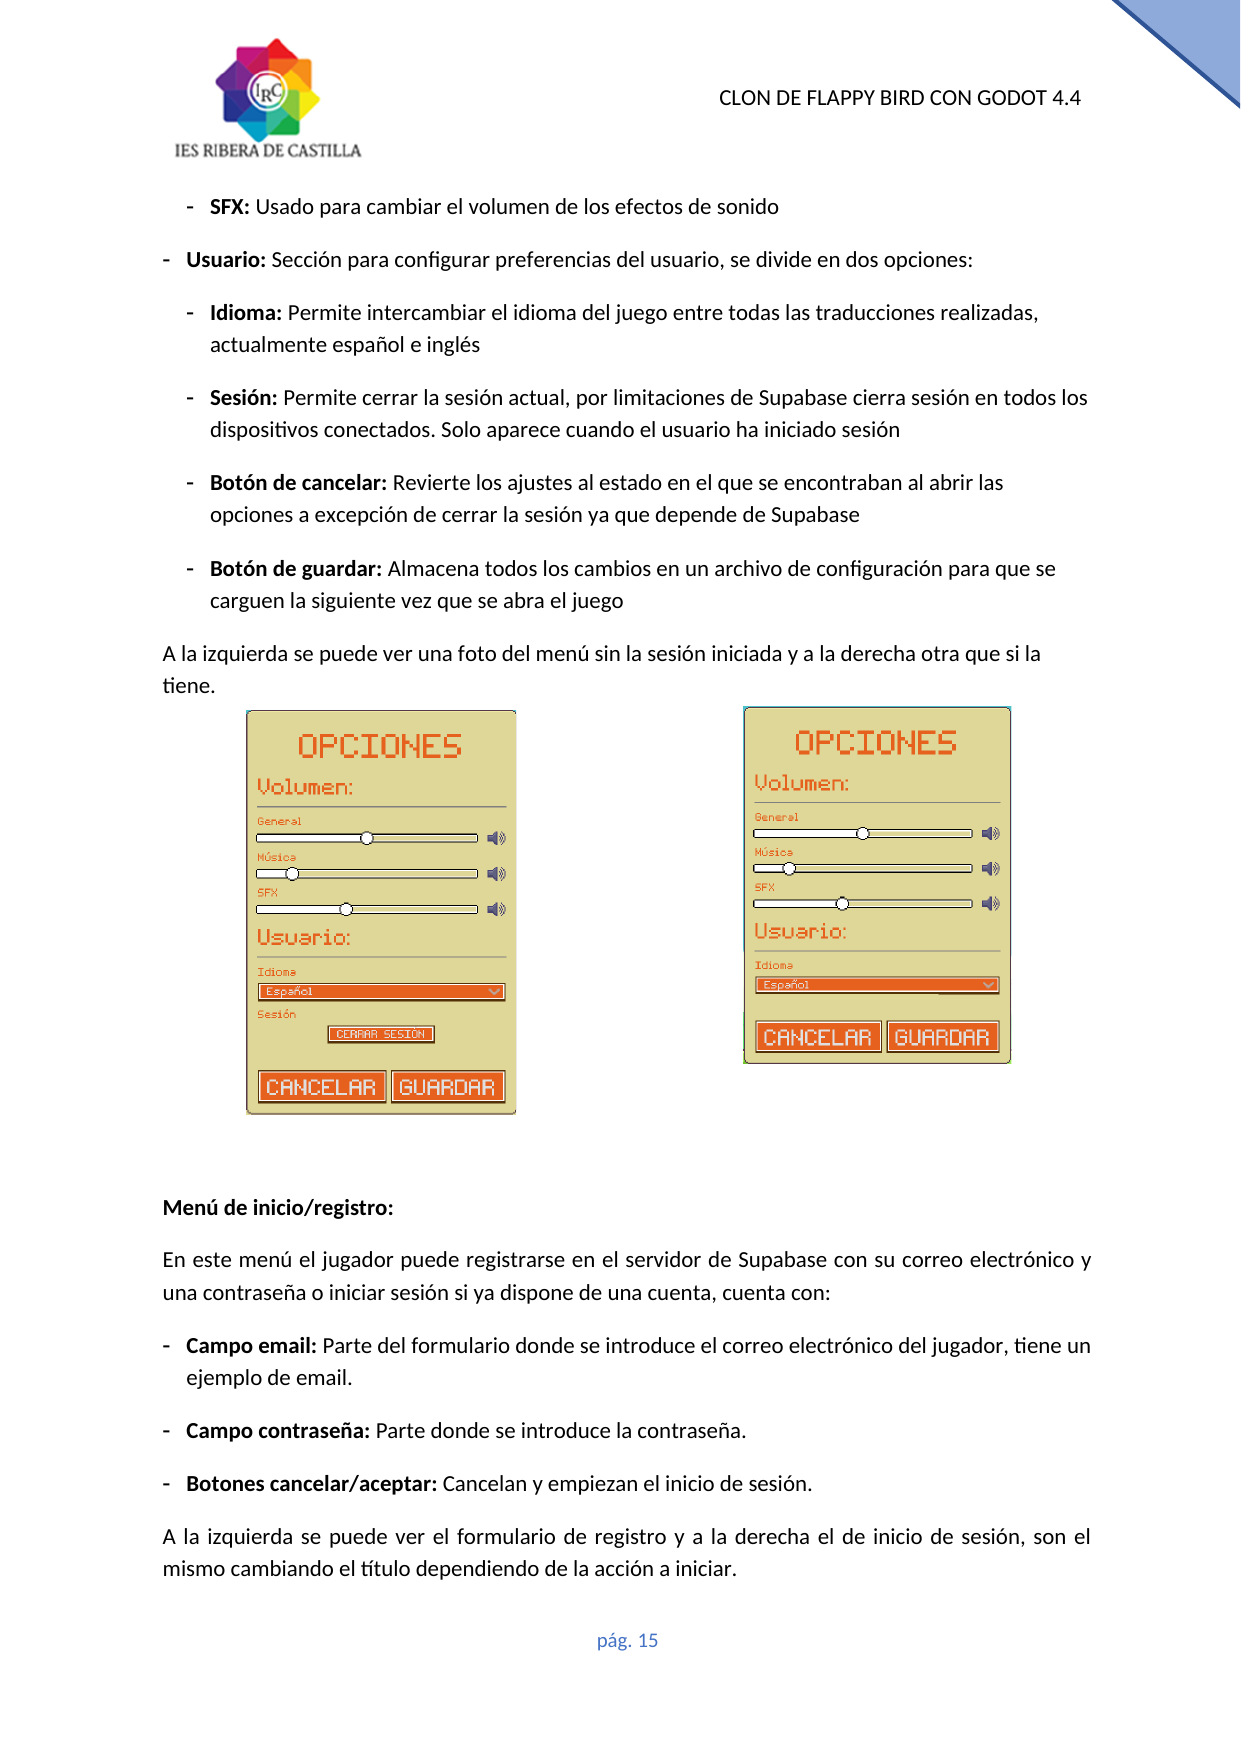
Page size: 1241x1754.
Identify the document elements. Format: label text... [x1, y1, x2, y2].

picture [173, 29, 366, 164]
list Botón de cancelar: Revierte los ajustes al estado en el que se encontraban al abrir las opciones a excepción de cerrar la sesión ya que depende de Supabase [186, 468, 1093, 529]
text A la izquierda se puede ver una foto del menú sin la sesión iniciada y a la derecha otra que si la tiene. [162, 639, 1093, 699]
list SFX: Usado para cambiar el volumen de los efectos de sonido [186, 192, 1093, 220]
list Idioma: Permite intercambiar el idioma del juego entre todas las traducciones realizadas, actualmente español e inglés [186, 298, 1093, 358]
list Usuario: Sección para configurar preferencias del usuario, se divide en dos opciones: [162, 245, 1093, 273]
text A la izquierda se puede ver el formulario de registro y a la derecha el de inicio de sesión, son el mismo cambiando el título dependiendo de la acción a iniciar. [162, 1522, 1093, 1582]
list Campo contraseña: Parte donde se introduce la contraseña. [162, 1416, 1093, 1444]
list Botón de guardar: Almacena todos los cambios en un archivo de configuración para que se carguen la siguiente vez que se abra el juego [186, 554, 1093, 614]
list Sesión: Permite cerrar la sesión actual, por limitaciones de Supabase cierra sesión en todos los dispositivos conectados. Solo aparece cuando el usuario ha iniciado sesión [186, 383, 1093, 443]
picture [743, 706, 1012, 1064]
picture [246, 710, 517, 1115]
list Campo email: Parte del formulario donde se introduce el correo electrónico del jugador, tiene un ejemplo de email. [162, 1331, 1093, 1391]
text Menú de inicio/registro: [162, 1193, 1093, 1221]
text En este menú el jugador puede registrarse en el servidor de Supabase con su correo electrónico y una contraseña o iniciar sesión si ya dispone de una cuenta, cuenta con: [162, 1246, 1093, 1306]
list Botones cancelar/aceptar: Cancelan y empiezan el inicio de sesión. [162, 1469, 1093, 1497]
